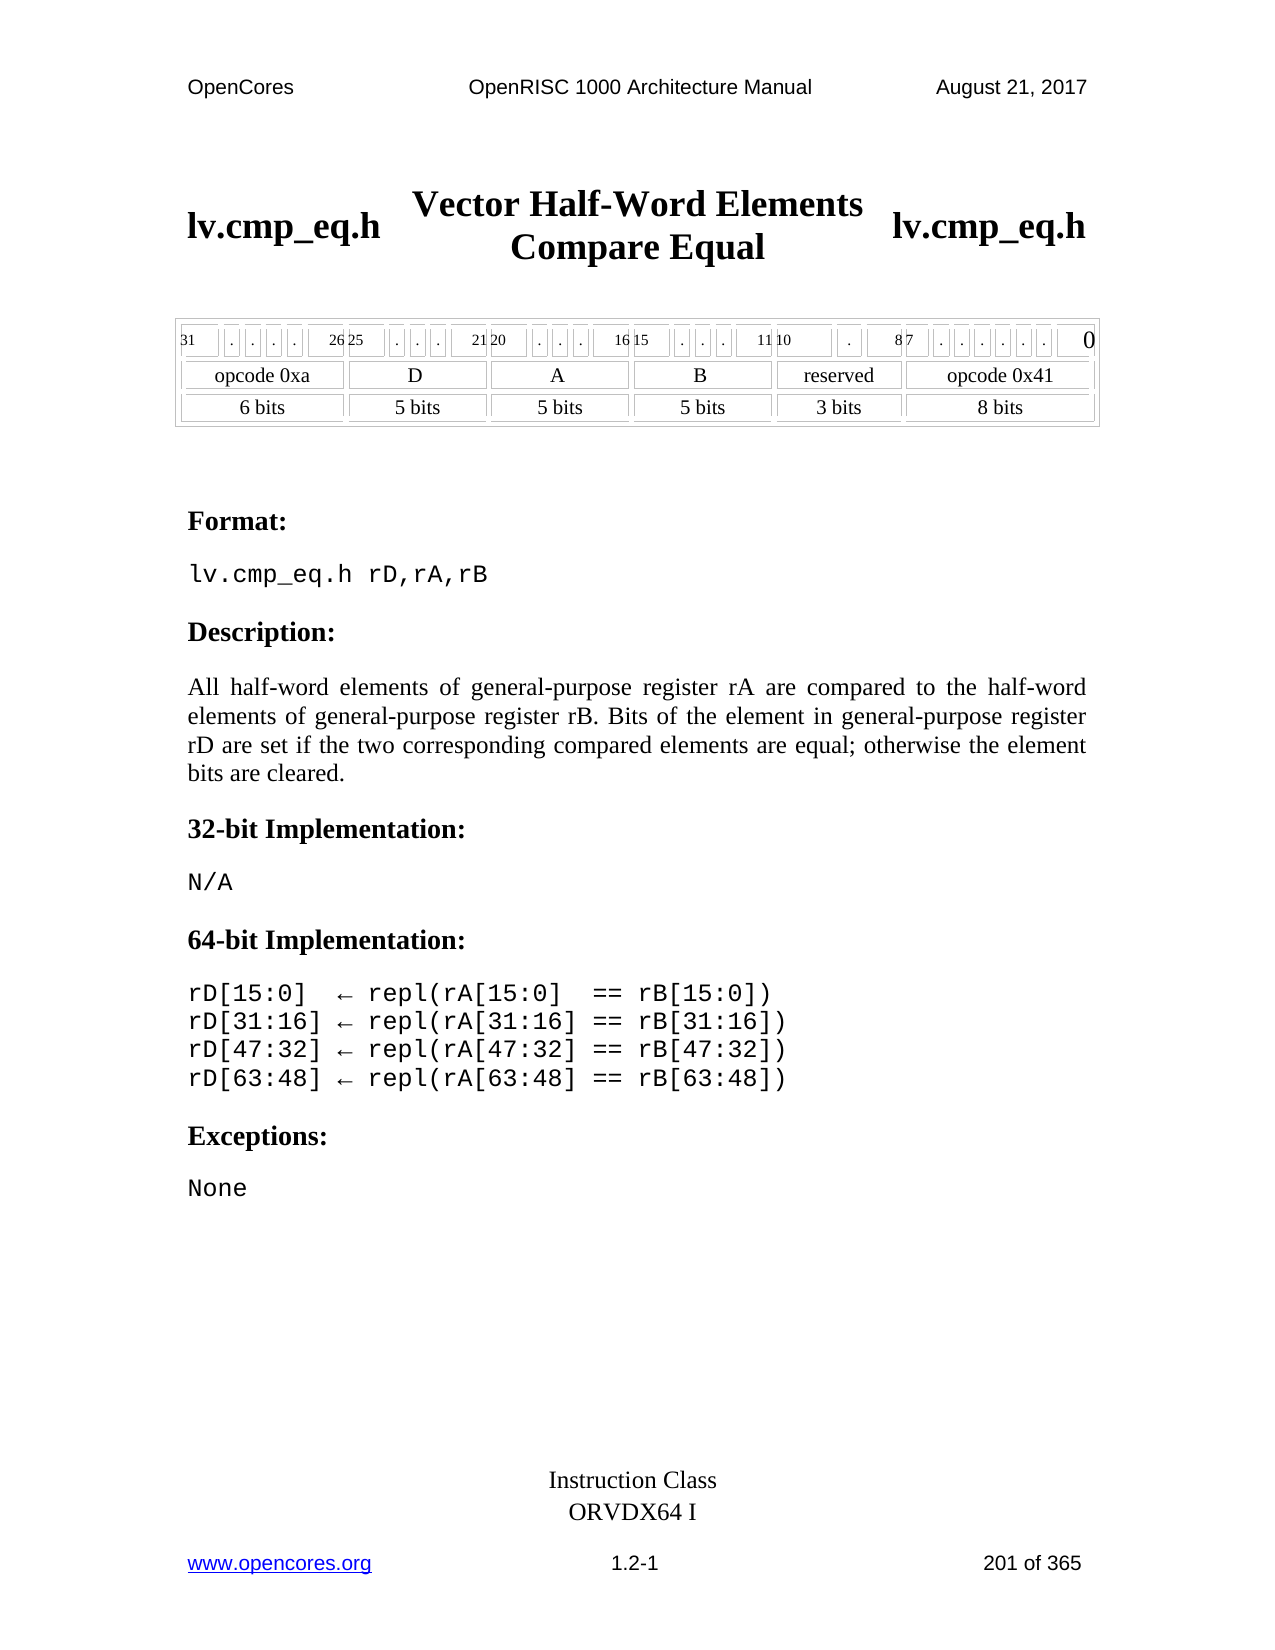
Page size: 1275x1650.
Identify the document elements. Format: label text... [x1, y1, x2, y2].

text rD[15:0] ← repl(rA[15:0] == rB[15:0]) rD[31:16] ← repl(rA[31:16] == rB[31:16]) rD[47:32] ← repl(rA[47:32] == rB[47:32]) rD[63:48] ← repl(rA[63:48] == rB[63:48]) [187, 980, 1087, 1094]
text Description: [187, 615, 1087, 647]
text Format: [187, 504, 1087, 536]
text All half-word elements of general-purpose register rA are compared to the half-word elements of general-purpose register rB. Bits of the element in general-purpose register rD are set if the two corresponding compared elements are equal; otherwise the element bits are cleared. [187, 672, 1087, 787]
text N/A [187, 869, 1087, 898]
text None [187, 1176, 1087, 1204]
text lv.cmp_eq.h rD,rA,rB [187, 561, 1087, 590]
text 32-bit Implementation: [187, 812, 1087, 844]
text 64-bit Implementation: [187, 923, 1087, 955]
text Exceptions: [187, 1119, 1087, 1151]
